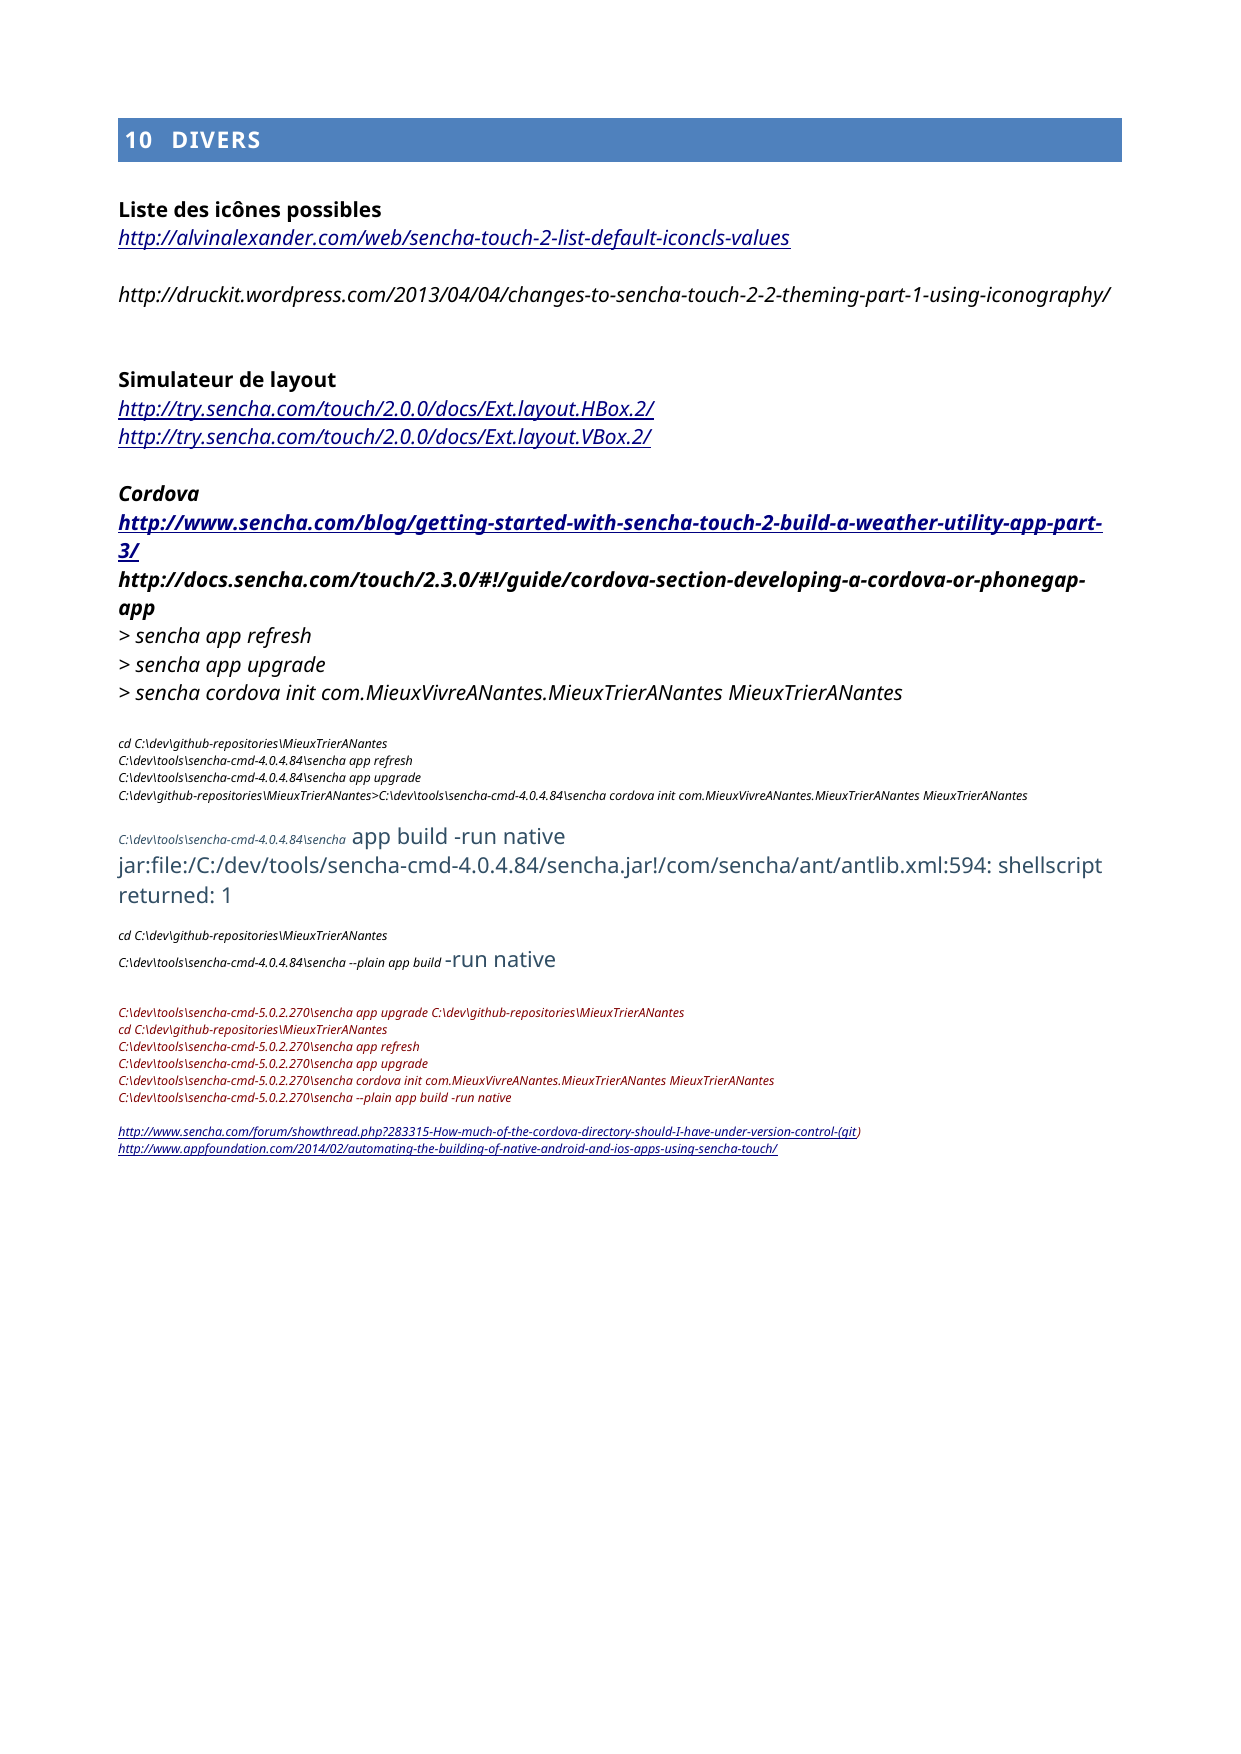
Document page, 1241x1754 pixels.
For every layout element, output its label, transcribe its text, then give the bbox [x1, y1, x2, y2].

text cd C:\dev\github-repositories\MieuxTrierANantes [118, 927, 1122, 944]
text jar:file:/C:/dev/tools/sencha-cmd-4.0.4.84/sencha.jar!/com/sencha/ant/antlib.xml:594: shellscript returned: 1 [118, 851, 1122, 910]
text C:\dev\tools\sencha-cmd-4.0.4.84\sencha app build -run native [118, 821, 1122, 851]
text C:\dev\tools\sencha-cmd-5.0.2.270\sencha cordova init com.MieuxVivreANantes.MieuxTrierANantes MieuxTrierANantes [118, 1072, 1122, 1089]
text C:\dev\tools\sencha-cmd-5.0.2.270\sencha app upgrade [118, 1055, 1122, 1072]
text C:\dev\tools\sencha-cmd-5.0.2.270\sencha --plain app build -run native [118, 1089, 1122, 1106]
text cd C:\dev\github-repositories\MieuxTrierANantes [118, 735, 1122, 752]
text http://www.appfoundation.com/2014/02/automating-the-building-of-native-android-and-ios-apps-using-sencha-touch/ [118, 1141, 1122, 1158]
text http://try.sencha.com/touch/2.0.0/docs/Ext.layout.VBox.2/ [118, 422, 1122, 451]
text C:\dev\tools\sencha-cmd-4.0.4.84\sencha app refresh [118, 752, 1122, 769]
text http://druckit.wordpress.com/2013/04/04/changes-to-sencha-touch-2-2-theming-part-1-using-iconography/ [118, 280, 1122, 309]
text C:\dev\tools\sencha-cmd-4.0.4.84\sencha --plain app build -run native [118, 944, 1122, 974]
subtitle Divers [124, 124, 1116, 156]
text http://www.sencha.com/forum/showthread.php?283315-How-much-of-the-cordova-directory-should-I-have-under-version-control-(git) [118, 1123, 1122, 1141]
text C:\dev\tools\sencha-cmd-5.0.2.270\sencha app refresh [118, 1038, 1122, 1055]
text http://docs.sencha.com/touch/2.3.0/#!/guide/cordova-section-developing-a-cordova-or-phonegap-app [118, 565, 1122, 622]
text > sencha app upgrade [118, 650, 1122, 678]
text Liste des icônes possibles [118, 195, 1122, 223]
text C:\dev\github-repositories\MieuxTrierANantes>C:\dev\tools\sencha-cmd-4.0.4.84\sencha cordova init com.MieuxVivreANantes.MieuxTrierANantes MieuxTrierANantes [118, 787, 1122, 804]
text cd C:\dev\github-repositories\MieuxTrierANantes [118, 1021, 1122, 1038]
text > sencha cordova init com.MieuxVivreANantes.MieuxTrierANantes MieuxTrierANantes [118, 678, 1122, 707]
text > sencha app refresh [118, 622, 1122, 650]
text http://alvinalexander.com/web/sencha-touch-2-list-default-iconcls-values [118, 223, 1122, 252]
text Simulateur de layout [118, 366, 1122, 394]
text http://try.sencha.com/touch/2.0.0/docs/Ext.layout.HBox.2/ [118, 394, 1122, 422]
text Cordova [118, 479, 1122, 508]
text C:\dev\tools\sencha-cmd-5.0.2.270\sencha app upgrade C:\dev\github-repositories\MieuxTrierANantes [118, 1004, 1122, 1021]
text http://www.sencha.com/blog/getting-started-with-sencha-touch-2-build-a-weather-utility-app-part-3/ [118, 508, 1122, 565]
text C:\dev\tools\sencha-cmd-4.0.4.84\sencha app upgrade [118, 769, 1122, 787]
